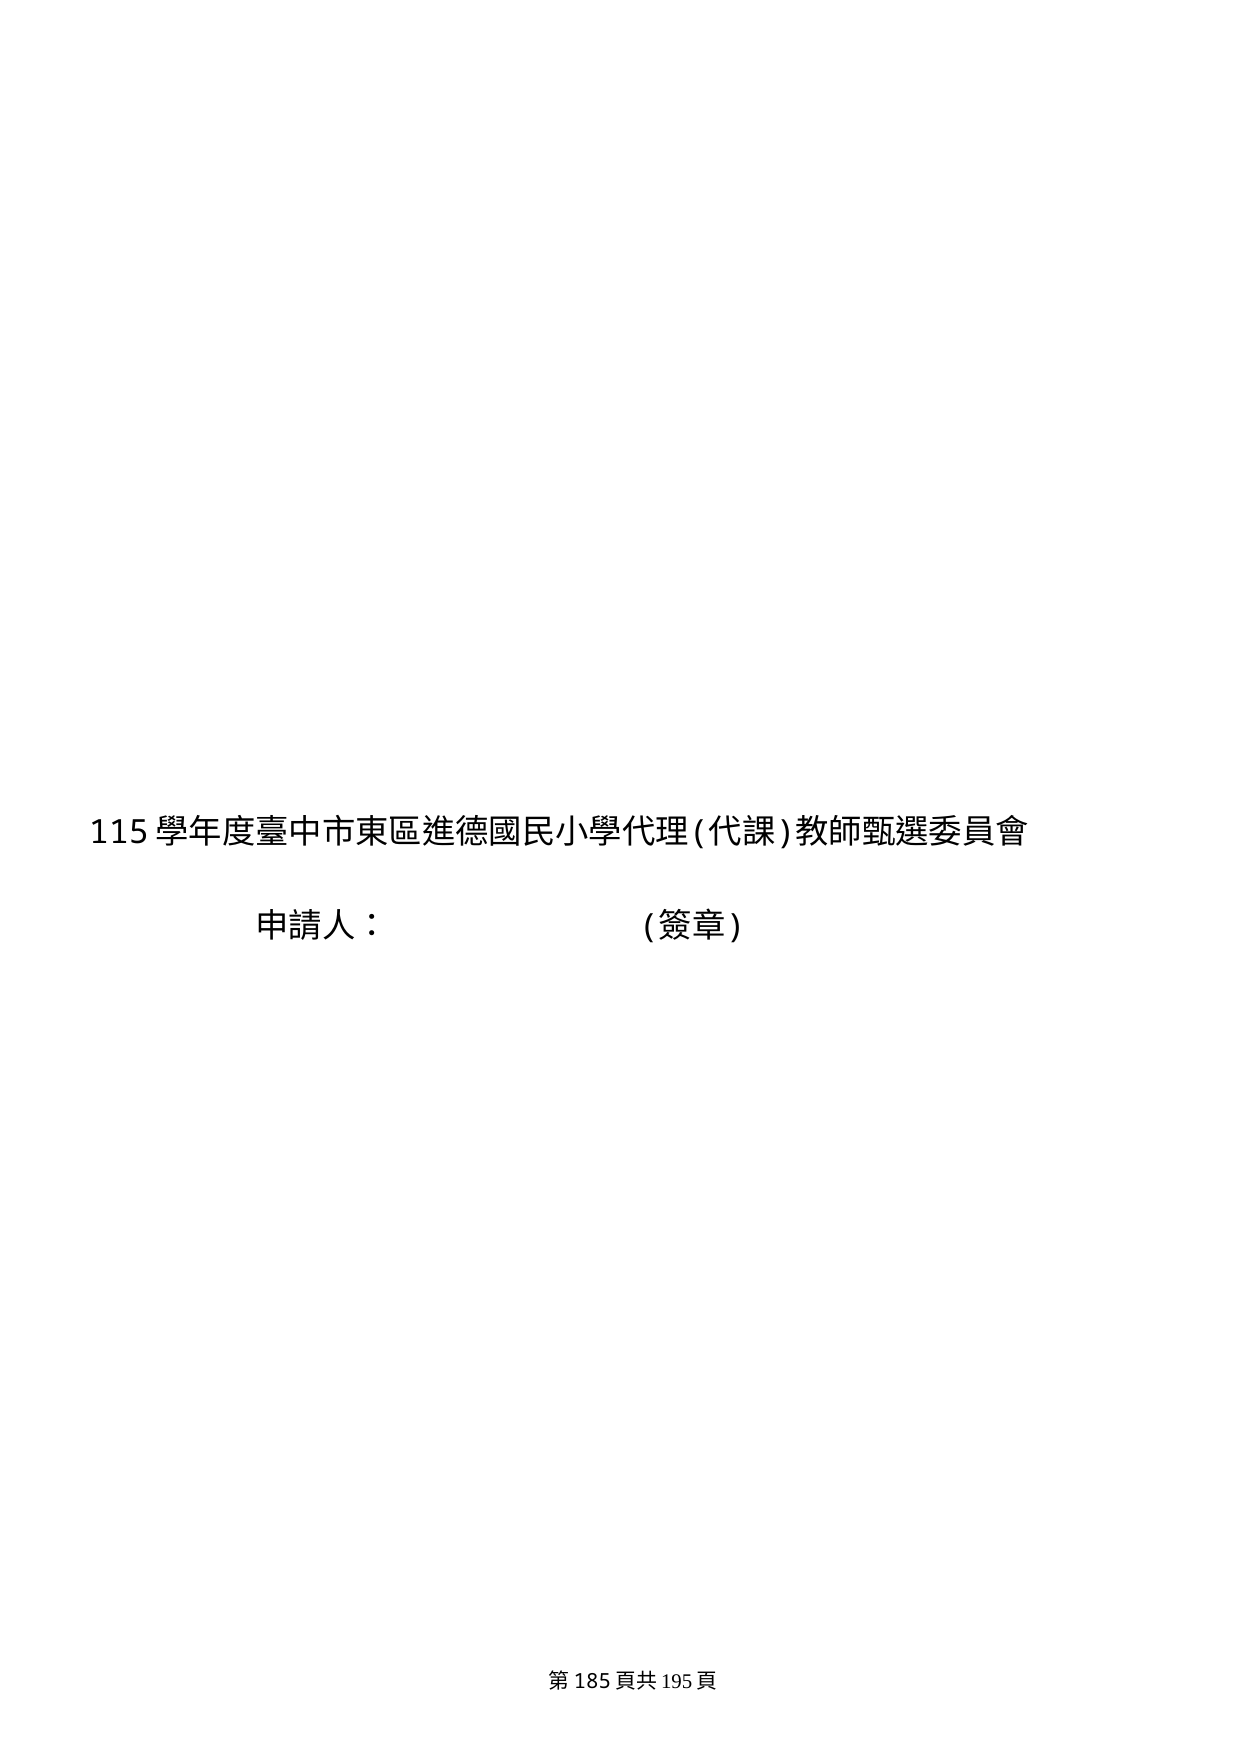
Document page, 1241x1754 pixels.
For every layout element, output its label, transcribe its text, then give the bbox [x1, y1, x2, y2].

text 申請人： (簽章) [89, 898, 1152, 947]
text 115學年度臺中市東區進德國民小學代理(代課)教師甄選委員會 [89, 804, 1152, 853]
